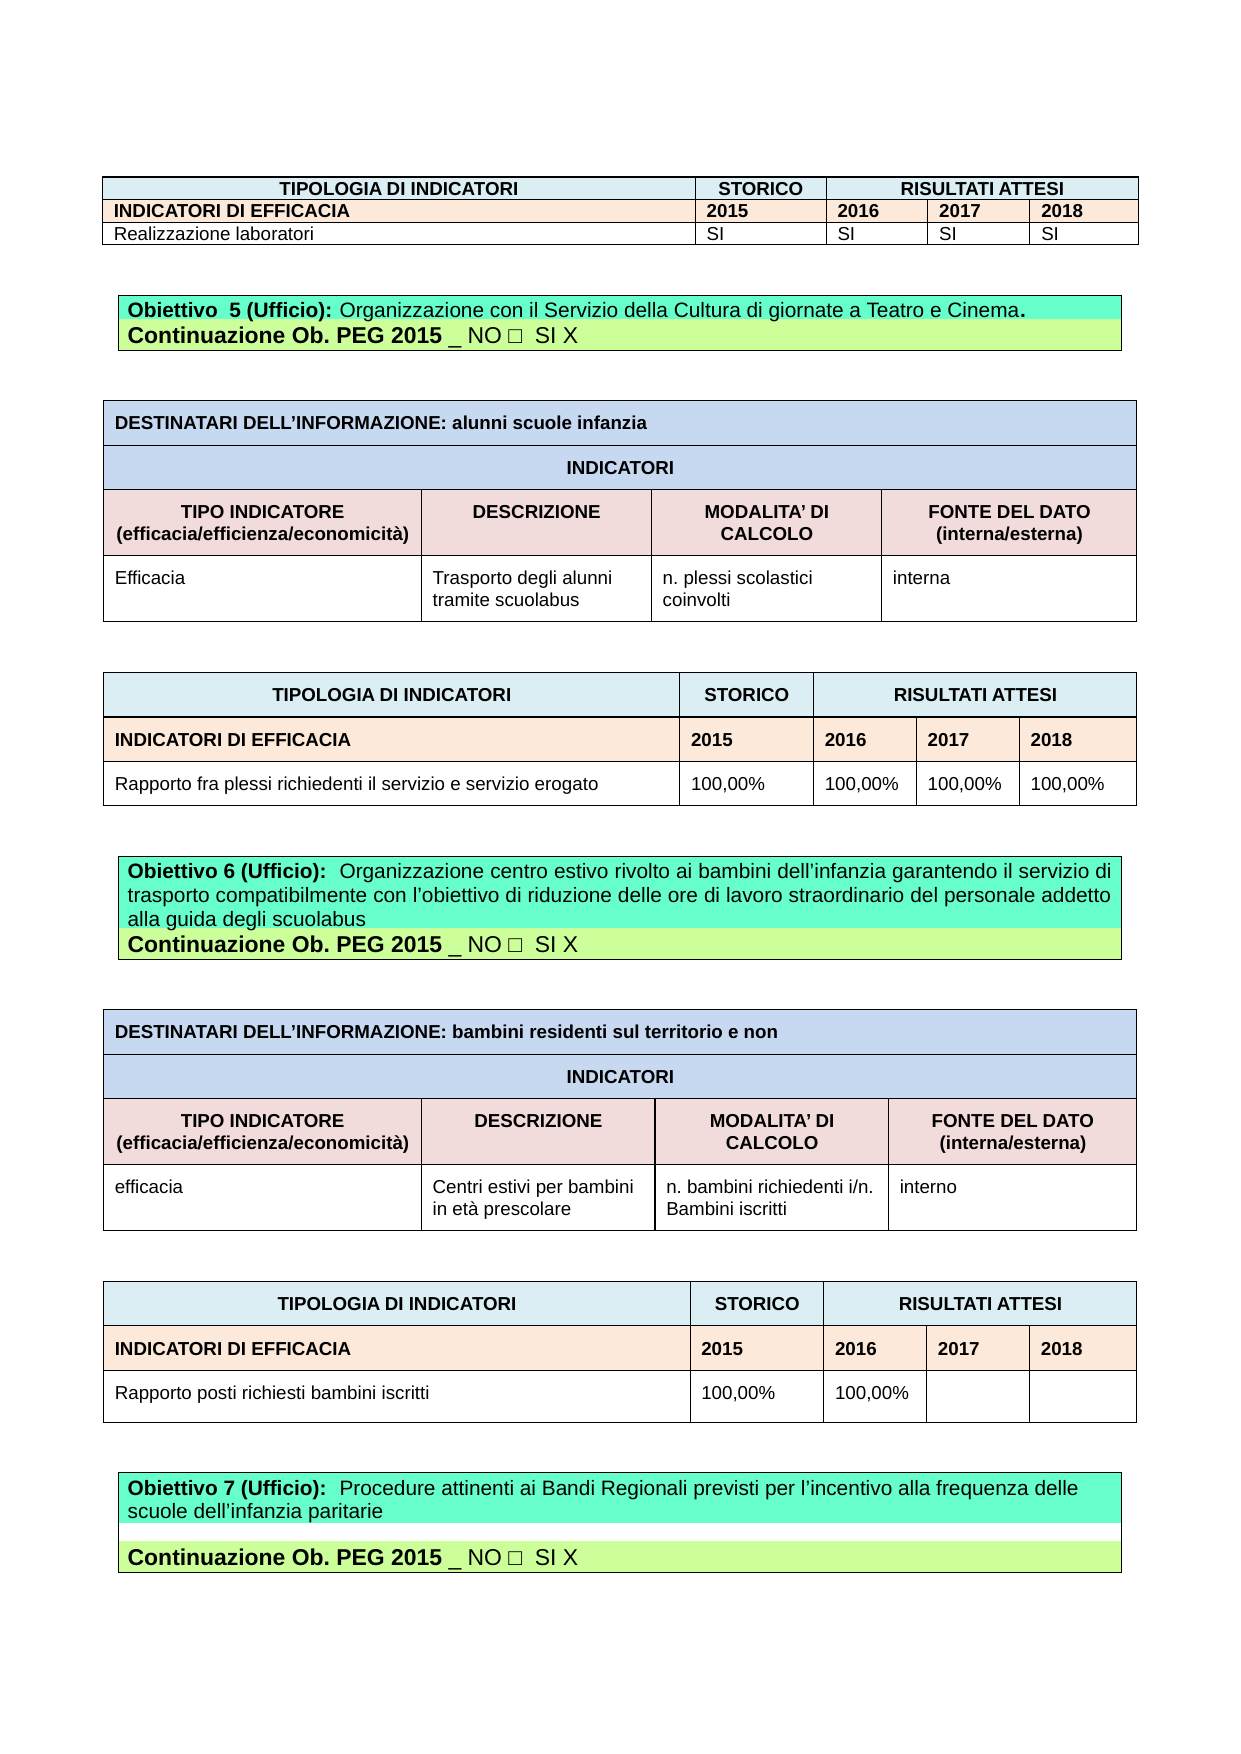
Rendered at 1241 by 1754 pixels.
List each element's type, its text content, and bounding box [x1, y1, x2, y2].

text Continuazione Ob. PEG 2015 _ NO □ SI X [119, 928, 1121, 959]
table_header RISULTATI ATTESI [814, 673, 1136, 716]
table_cell DESCRIZIONE [422, 1099, 654, 1164]
table_cell Trasporto degli alunni tramite scuolabus [422, 556, 651, 621]
table_header DESTINATARI DELL’INFORMAZIONE: bambini residenti sul territorio e non [104, 1010, 1136, 1054]
text Obiettivo 7 (Ufficio): Procedure attinenti ai Bandi Regionali previsti per l’incentivo alla frequenza delle scuole dell’infanzia paritarie [119, 1473, 1121, 1523]
table_header TIPOLOGIA DI INDICATORI [104, 1282, 690, 1325]
text Continuazione Ob. PEG 2015 _ NO □ SI X [119, 1541, 1121, 1572]
table_header STORICO [691, 1282, 823, 1325]
table_cell 100,00% [917, 762, 1019, 805]
table_cell Rapporto posti richiesti bambini iscritti [104, 1371, 690, 1422]
table_cell INDICATORI [104, 1055, 1136, 1098]
table_cell 2015 [691, 1326, 823, 1370]
table_cell 2015 [680, 718, 813, 761]
table_cell [1030, 1371, 1136, 1422]
table_cell 2016 [827, 200, 927, 222]
table_cell FONTE DEL DATO (interna/esterna) [889, 1099, 1136, 1164]
table_cell 100,00% [824, 1371, 926, 1422]
table_header TIPOLOGIA DI INDICATORI [104, 673, 679, 716]
table_cell SI [1030, 223, 1138, 244]
text Obiettivo 5 (Ufficio): Organizzazione con il Servizio della Cultura di giornate a Teatro e Cinema. [119, 296, 1121, 319]
table_cell 2016 [824, 1326, 926, 1370]
table_header STORICO [680, 673, 813, 716]
table_cell TIPO INDICATORE (efficacia/efficienza/economicità) [104, 490, 421, 555]
table_cell 2017 [927, 1326, 1029, 1370]
table_cell INDICATORI DI EFFICACIA [103, 200, 695, 222]
table_cell Efficacia [104, 556, 421, 621]
table_cell SI [696, 223, 826, 244]
table_cell 100,00% [691, 1371, 823, 1422]
table_cell 100,00% [680, 762, 813, 805]
table_cell 2018 [1030, 200, 1138, 222]
table_cell interna [882, 556, 1136, 621]
table_cell [927, 1371, 1029, 1422]
table_cell INDICATORI [104, 446, 1136, 489]
table_cell Rapporto fra plessi richiedenti il servizio e servizio erogato [104, 762, 679, 805]
table_cell 100,00% [814, 762, 916, 805]
table_cell 2017 [928, 200, 1029, 222]
table_cell 2018 [1020, 718, 1136, 761]
table_cell efficacia [104, 1165, 421, 1230]
table_header TIPOLOGIA DI INDICATORI [103, 178, 695, 199]
table_cell SI [827, 223, 927, 244]
table_cell TIPO INDICATORE (efficacia/efficienza/economicità) [104, 1099, 421, 1164]
table_cell n. plessi scolastici coinvolti [652, 556, 881, 621]
table_cell Centri estivi per bambini in età prescolare [422, 1165, 654, 1230]
table_cell Realizzazione laboratori [103, 223, 695, 244]
table_header STORICO [696, 178, 826, 199]
table_cell INDICATORI DI EFFICACIA [104, 718, 679, 761]
table_cell 2018 [1030, 1326, 1136, 1370]
table_cell MODALITA’ DI CALCOLO [652, 490, 881, 555]
table_cell 100,00% [1020, 762, 1136, 805]
table_cell 2015 [696, 200, 826, 222]
table_cell 2017 [917, 718, 1019, 761]
table_header RISULTATI ATTESI [824, 1282, 1136, 1325]
table_cell 2016 [814, 718, 916, 761]
table_cell SI [928, 223, 1029, 244]
text Obiettivo 6 (Ufficio): Organizzazione centro estivo rivolto ai bambini dell’infanzia garantendo il servizio di trasporto compatibilmente con l’obiettivo di riduzione delle ore di lavoro straordinario del personale addetto alla guida degli scuolabus [119, 857, 1121, 928]
table_cell interno [889, 1165, 1136, 1230]
table_cell DESCRIZIONE [422, 490, 651, 555]
table_cell FONTE DEL DATO (interna/esterna) [882, 490, 1136, 555]
table_header DESTINATARI DELL’INFORMAZIONE: alunni scuole infanzia [104, 401, 1136, 445]
table_cell n. bambini richiedenti i/n. Bambini iscritti [656, 1165, 888, 1230]
text Continuazione Ob. PEG 2015 _ NO □ SI X [119, 319, 1121, 350]
table_cell INDICATORI DI EFFICACIA [104, 1326, 690, 1370]
table_cell MODALITA’ DI CALCOLO [656, 1099, 888, 1164]
table_header RISULTATI ATTESI [827, 178, 1138, 199]
